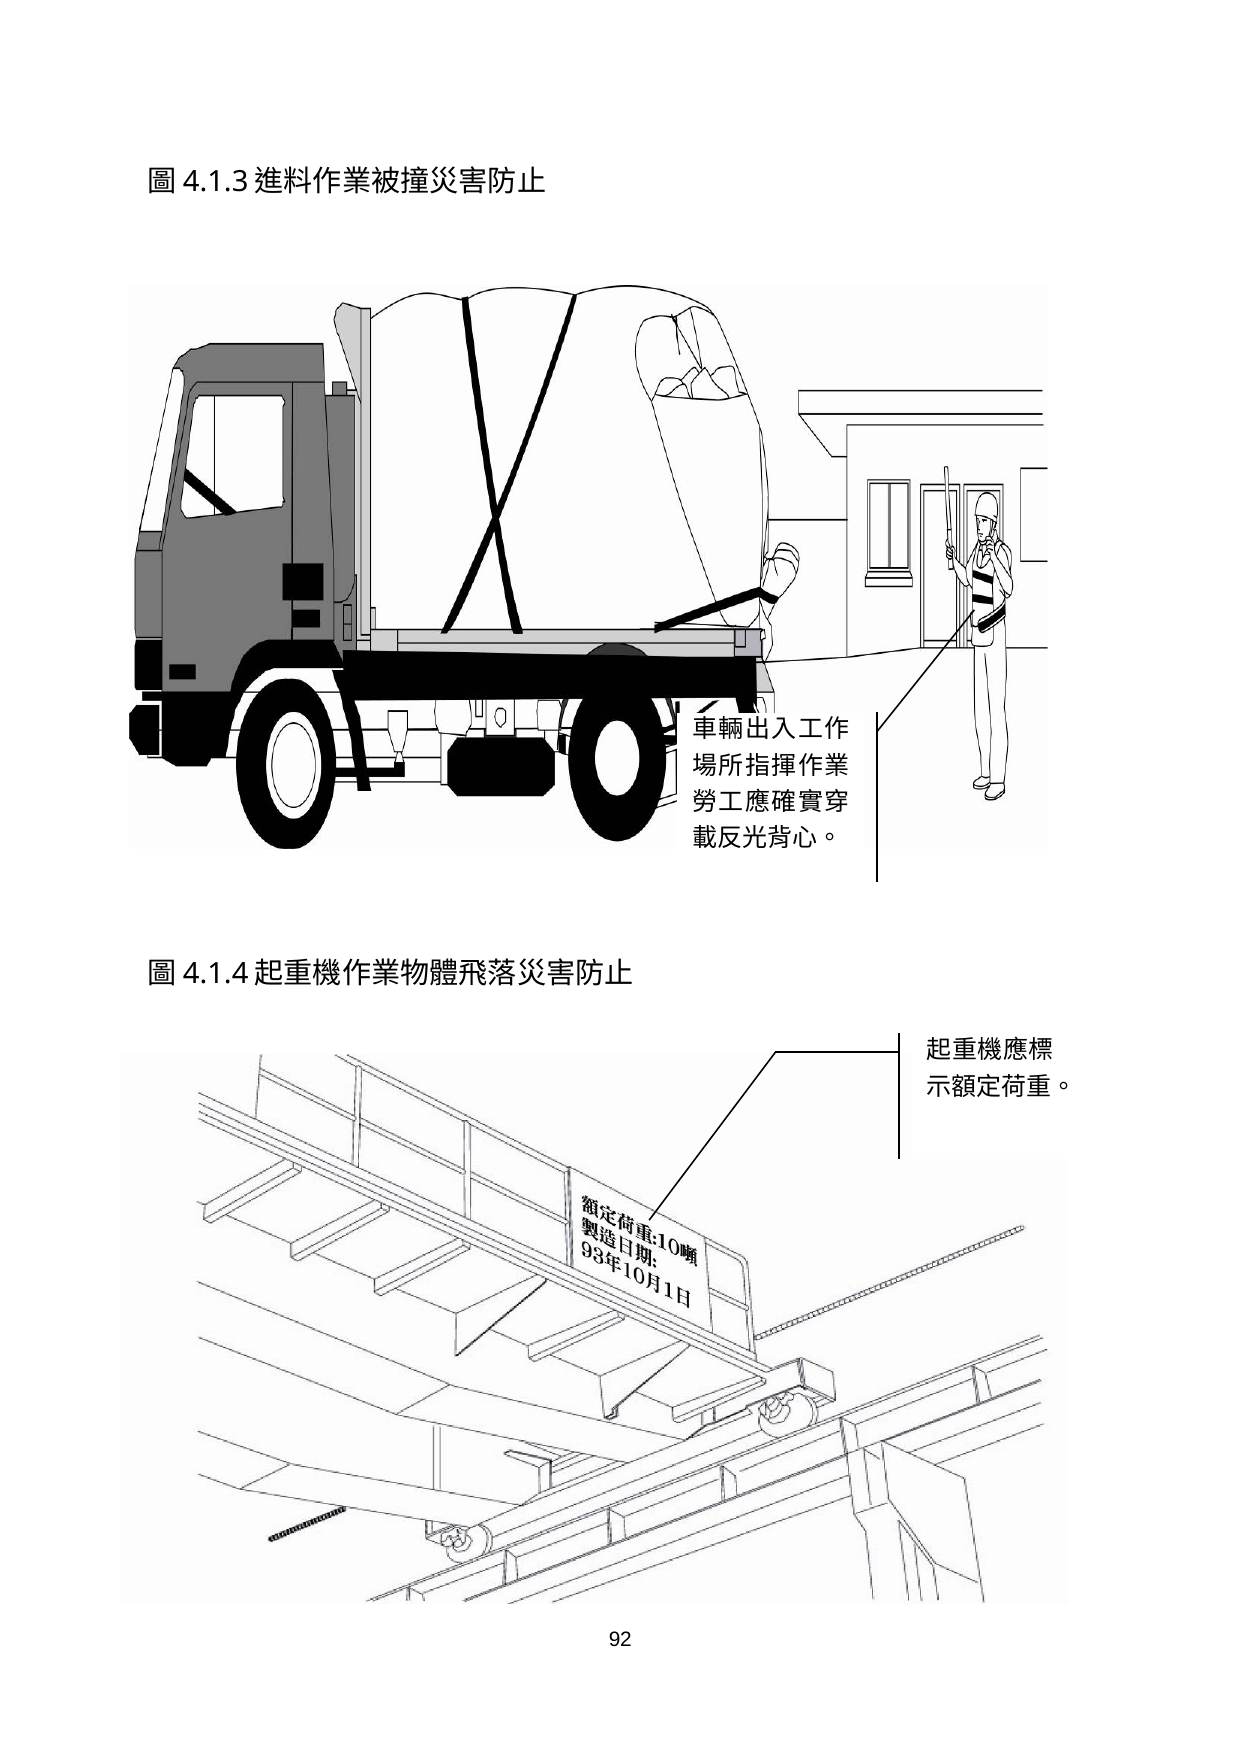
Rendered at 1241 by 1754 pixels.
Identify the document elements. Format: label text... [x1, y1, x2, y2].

picture [121, 1054, 1069, 1604]
text 圖4.1.3進料作業被撞災害防止 [148, 164, 1092, 198]
picture [129, 285, 1048, 849]
text 圖4.1.4起重機作業物體飛落災害防止 [148, 956, 1092, 990]
